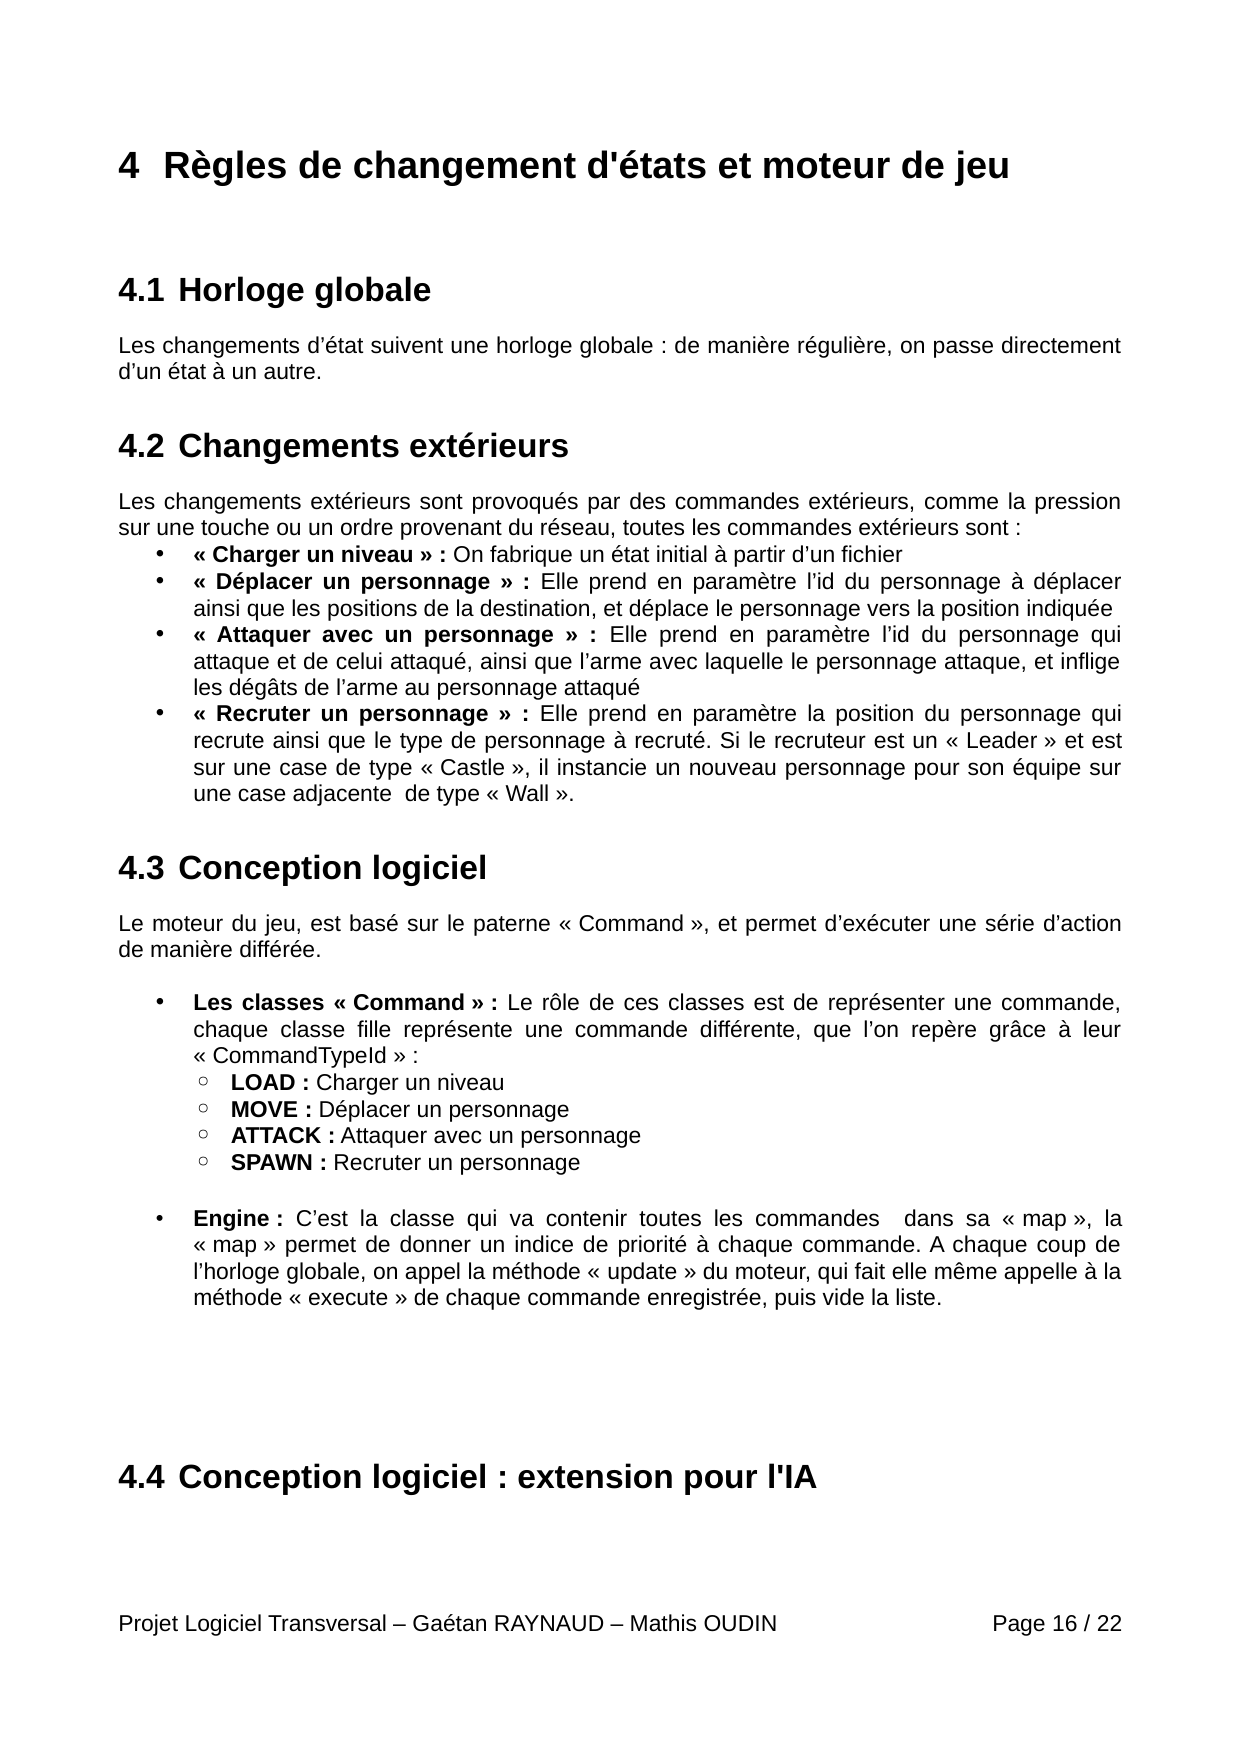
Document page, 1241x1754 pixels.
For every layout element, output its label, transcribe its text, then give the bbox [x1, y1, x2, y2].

text Les changements d’état suivent une horloge globale : de manière régulière, on passe directement d’un état à un autre. [118, 332, 1122, 384]
text Les changements extérieurs sont provoqués par des commandes extérieurs, comme la pression sur une touche ou un ordre provenant du réseau, toutes les commandes extérieurs sont : [118, 488, 1122, 541]
subtitle Changements extérieurs [118, 426, 1122, 464]
list « Déplacer un personnage » : Elle prend en paramètre l’id du personnage à déplacer ainsi que les positions de la destination, et déplace le personnage vers la position indiquée [156, 568, 1122, 621]
list MOVE : Déplacer un personnage [193, 1096, 1122, 1122]
list « Attaquer avec un personnage » : Elle prend en paramètre l’id du personnage qui attaque et de celui attaqué, ainsi que l’arme avec laquelle le personnage attaque, et inflige les dégâts de l’arme au personnage attaqué [156, 621, 1122, 700]
subtitle Règles de changement d'états et moteur de jeu [118, 143, 1122, 187]
list ATTACK : Attaquer avec un personnage [193, 1122, 1122, 1149]
list « Recruter un personnage » : Elle prend en paramètre la position du personnage qui recrute ainsi que le type de personnage à recruté. Si le recruteur est un « Leader » et est sur une case de type « Castle », il instancie un nouveau personnage pour son équipe sur une case adjacente de type « Wall ». [156, 700, 1122, 806]
list SPAWN : Recruter un personnage [193, 1149, 1122, 1176]
list Engine : C’est la classe qui va contenir toutes les commandes dans sa « map », la « map » permet de donner un indice de priorité à chaque commande. A chaque coup de l’horloge globale, on appel la méthode « update » du moteur, qui fait elle même appelle à la méthode « execute » de chaque commande enregistrée, puis vide la liste. [156, 1205, 1122, 1310]
text Le moteur du jeu, est basé sur le paterne « Command », et permet d’exécuter une série d’action de manière différée. [118, 910, 1122, 963]
list « Charger un niveau » : On fabrique un état initial à partir d’un fichier [156, 541, 1122, 568]
subtitle Conception logiciel [118, 848, 1122, 886]
list LOAD : Charger un niveau [193, 1069, 1122, 1096]
list Les classes « Command » : Le rôle de ces classes est de représenter une commande, chaque classe fille représente une commande différente, que l’on repère grâce à leur « CommandTypeId » : [156, 989, 1122, 1069]
subtitle Horloge globale [118, 269, 1122, 308]
subtitle Conception logiciel : extension pour l'IA [118, 1457, 1122, 1496]
